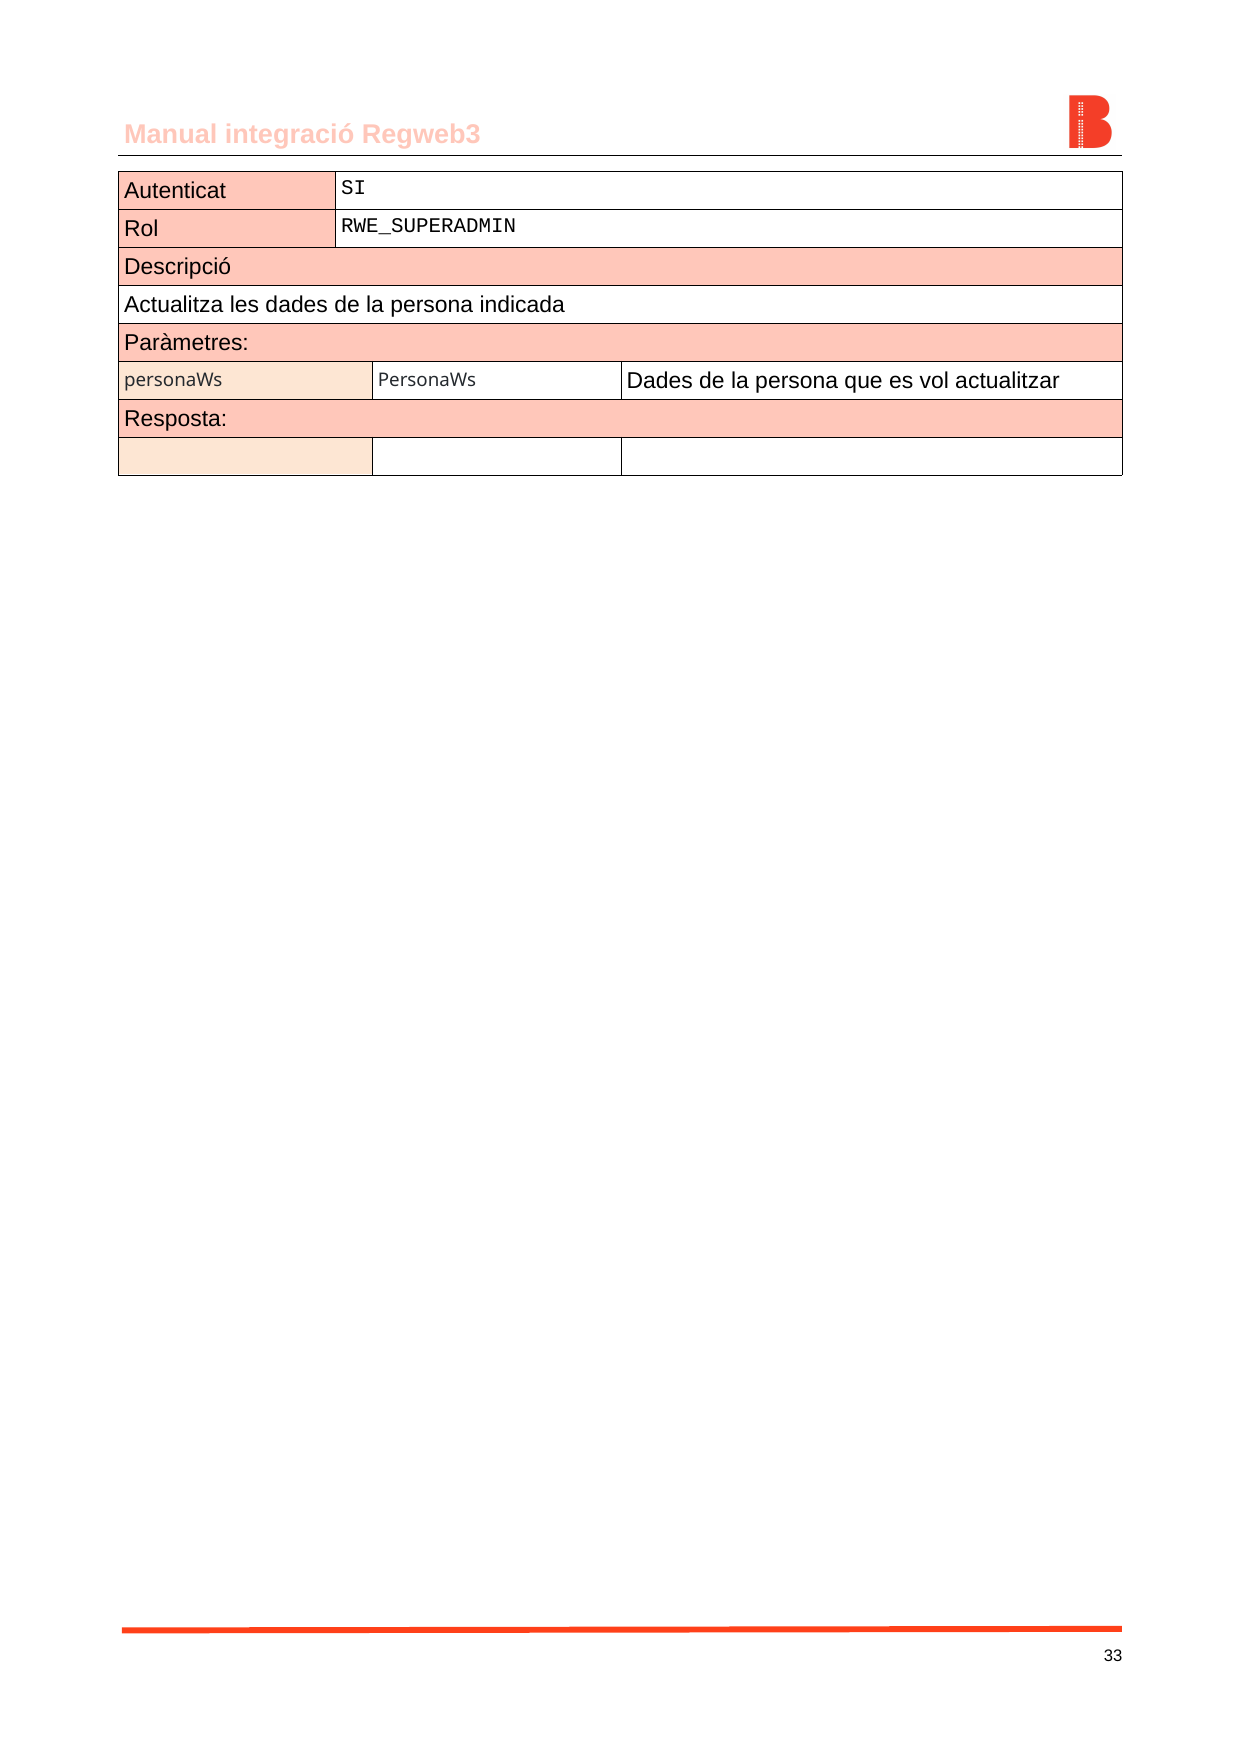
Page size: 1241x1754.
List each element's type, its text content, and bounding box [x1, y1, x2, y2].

table_cell RWE_SUPERADMIN [336, 210, 1122, 247]
table_cell Dades de la persona que es vol actualitzar [622, 362, 1122, 399]
table_cell personaWs [119, 362, 372, 399]
table_cell Actualitza les dades de la persona indicada [119, 286, 1122, 323]
table_cell Descripció [119, 248, 1122, 285]
table_cell PersonaWs [373, 362, 621, 399]
table_cell Rol [119, 210, 335, 247]
table_cell SI [336, 172, 1122, 209]
picture [1063, 94, 1117, 150]
table_cell Autenticat [119, 172, 335, 209]
table_cell [119, 438, 372, 474]
table_cell Resposta: [119, 400, 1122, 437]
table_cell [373, 438, 621, 474]
table_cell Paràmetres: [119, 324, 1122, 361]
table_cell [622, 438, 1122, 474]
